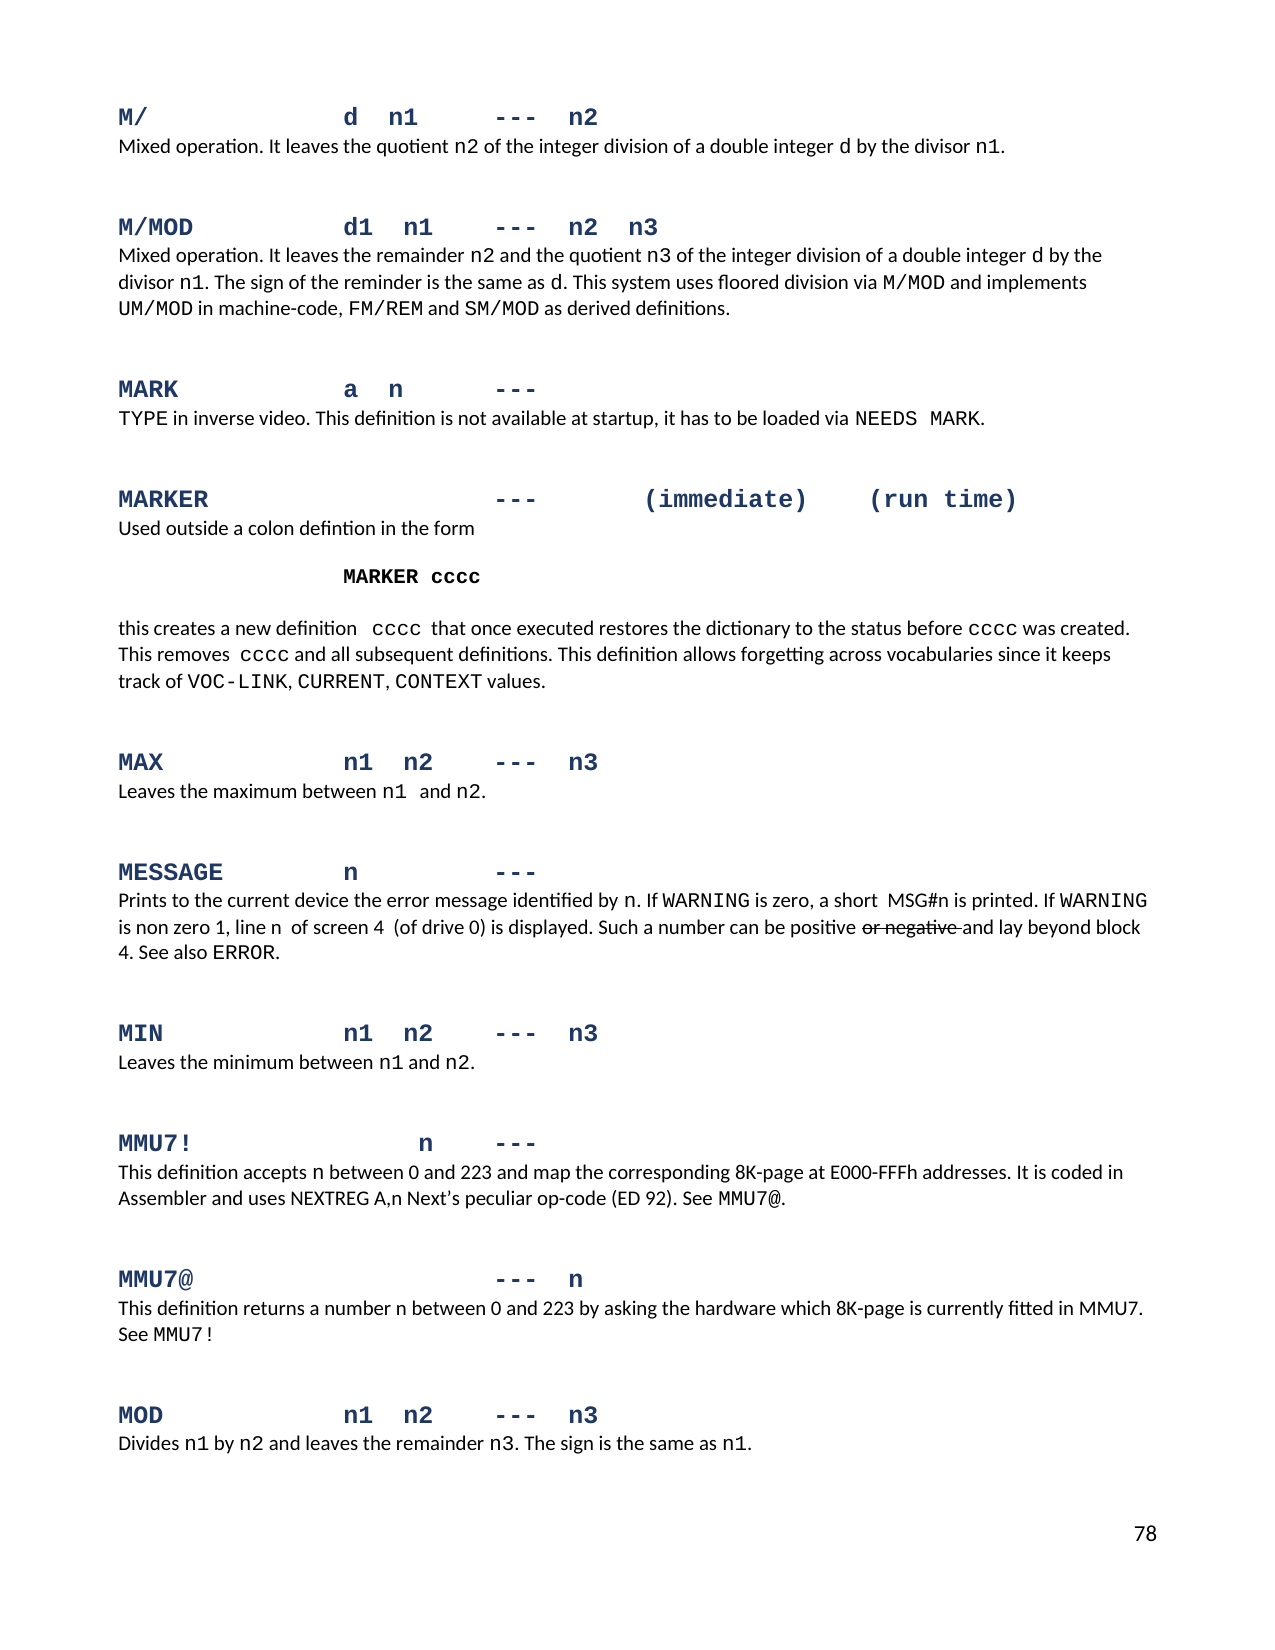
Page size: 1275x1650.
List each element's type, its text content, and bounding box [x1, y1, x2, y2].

text This definition returns a number n between 0 and 223 by asking the hardware which 8K-page is currently fitted in MMU7. See MMU7! [118, 1295, 1157, 1347]
subtitle M/ d n1 --- n2 [118, 104, 1157, 133]
subtitle MIN n1 n2 --- n3 [118, 1021, 1157, 1049]
subtitle MMU7! n --- [118, 1131, 1157, 1159]
subtitle MARKER --- (immediate) (run time) [118, 487, 1157, 515]
text Leaves the maximum between n1 and n2. [118, 778, 1157, 804]
subtitle M/MOD d1 n1 --- n2 n3 [118, 214, 1157, 243]
text TYPE in inverse video. This definition is not available at startup, it has to be loaded via NEEDS MARK. [118, 405, 1157, 432]
text Prints to the current device the error message identified by n. If WARNING is zero, a short MSG#n is printed. If WARNING is non zero 1, line n of screen 4 (of drive 0) is displayed. Such a number can be positive or negative and lay beyond block 4. See also ERROR. [118, 888, 1157, 966]
text Leaves the minimum between n1 and n2. [118, 1049, 1157, 1076]
text Mixed operation. It leaves the quotient n2 of the integer division of a double integer d by the divisor n1. [118, 133, 1157, 159]
subtitle MAX n1 n2 --- n3 [118, 749, 1157, 778]
text This definition accepts n between 0 and 223 and map the corresponding 8K-page at E000-FFFh addresses. It is coded in Assembler and uses NEXTREG A,n Next’s peculiar op-code (ED 92). See MMU7@. [118, 1159, 1157, 1212]
text Divides n1 by n2 and leaves the remainder n3. The sign is the same as n1. [118, 1431, 1157, 1457]
subtitle MESSAGE n --- [118, 859, 1157, 888]
text Used outside a colon defintion in the form [118, 515, 1157, 541]
text Mixed operation. It leaves the remainder n2 and the quotient n3 of the integer division of a double integer d by the divisor n1. The sign of the reminder is the same as d. This system uses floored division via M/MOD and implements UM/MOD in machine-code, FM/REM and SM/MOD as derived definitions. [118, 243, 1157, 322]
subtitle MMU7@ --- n [118, 1267, 1157, 1295]
text this creates a new definition cccc that once executed restores the dictionary to the status before cccc was created. This removes cccc and all subsequent definitions. This definition allows forgetting across vocabularies since it keeps track of VOC-LINK, CURRENT, CONTEXT values. [118, 615, 1157, 694]
text MARKER cccc [118, 566, 1157, 590]
subtitle MOD n1 n2 --- n3 [118, 1402, 1157, 1431]
subtitle MARK a n --- [118, 377, 1157, 405]
